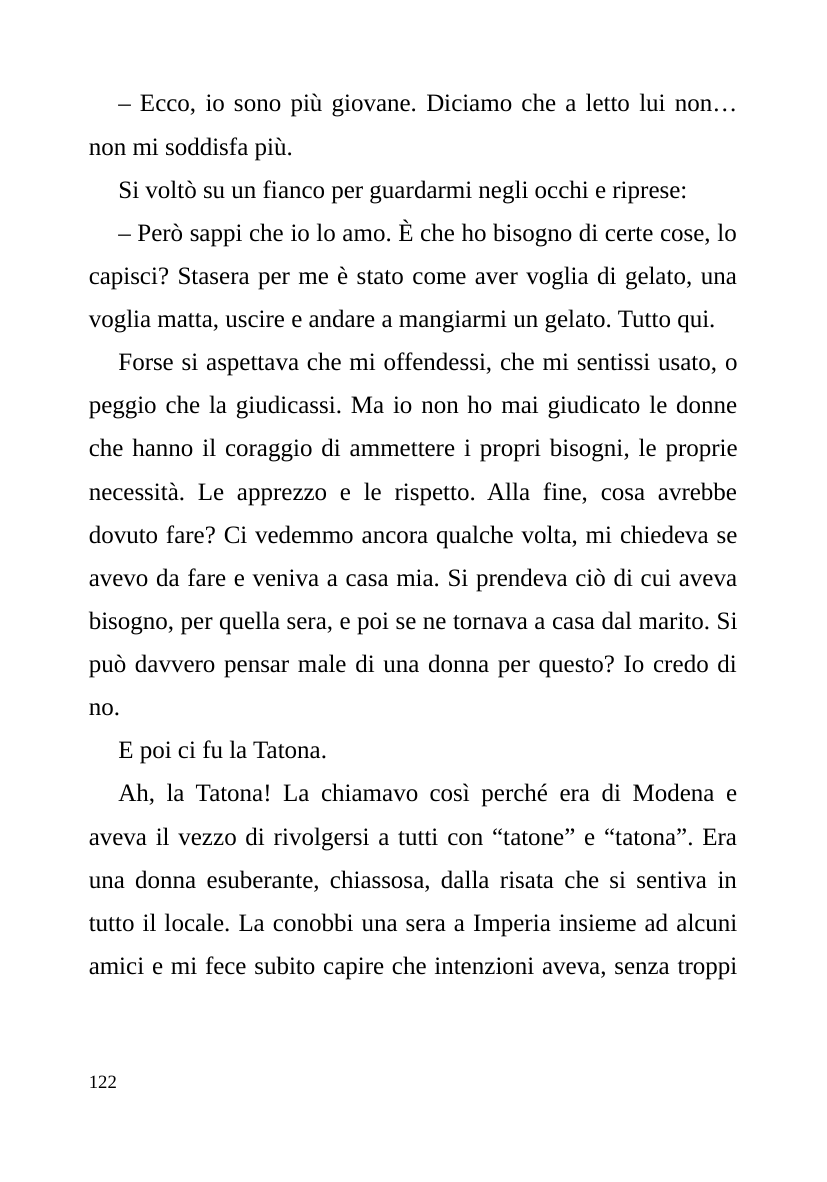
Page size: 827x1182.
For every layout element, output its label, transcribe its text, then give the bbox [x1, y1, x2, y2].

text – Ecco, io sono più giovane. Diciamo che a letto lui non… non mi soddisfa più. [88, 88, 738, 160]
text Si voltò su un fianco per guardarmi negli occhi e riprese: [88, 175, 738, 203]
text Ah, la Tatona! La chiamavo così perché era di Modena e aveva il vezzo di rivolgersi a tutti con “tatone” e “tatona”. Era una donna esuberante, chiassosa, dalla risata che si sentiva in tutto il locale. La conobbi una sera a Imperia insieme ad alcuni amici e mi fece subito capire che intenzioni aveva, senza troppi [88, 778, 738, 980]
text Forse si aspettava che mi offendessi, che mi sentissi usato, o peggio che la giudicassi. Ma io non ho mai giudicato le donne che hanno il coraggio di ammettere i propri bisogni, le proprie necessità. Le apprezzo e le rispetto. Alla fine, cosa avrebbe dovuto fare? Ci vedemmo ancora qualche volta, mi chiedeva se avevo da fare e veniva a casa mia. Si prendeva ciò di cui aveva bisogno, per quella sera, e poi se ne tornava a casa dal marito. Si può davvero pensar male di una donna per questo? Io credo di no. [88, 347, 738, 721]
text – Però sappi che io lo amo. È che ho bisogno di certe cose, lo capisci? Stasera per me è stato come aver voglia di gelato, una voglia matta, uscire e andare a mangiarmi un gelato. Tutto qui. [88, 218, 738, 333]
text E poi ci fu la Tatona. [88, 735, 738, 764]
